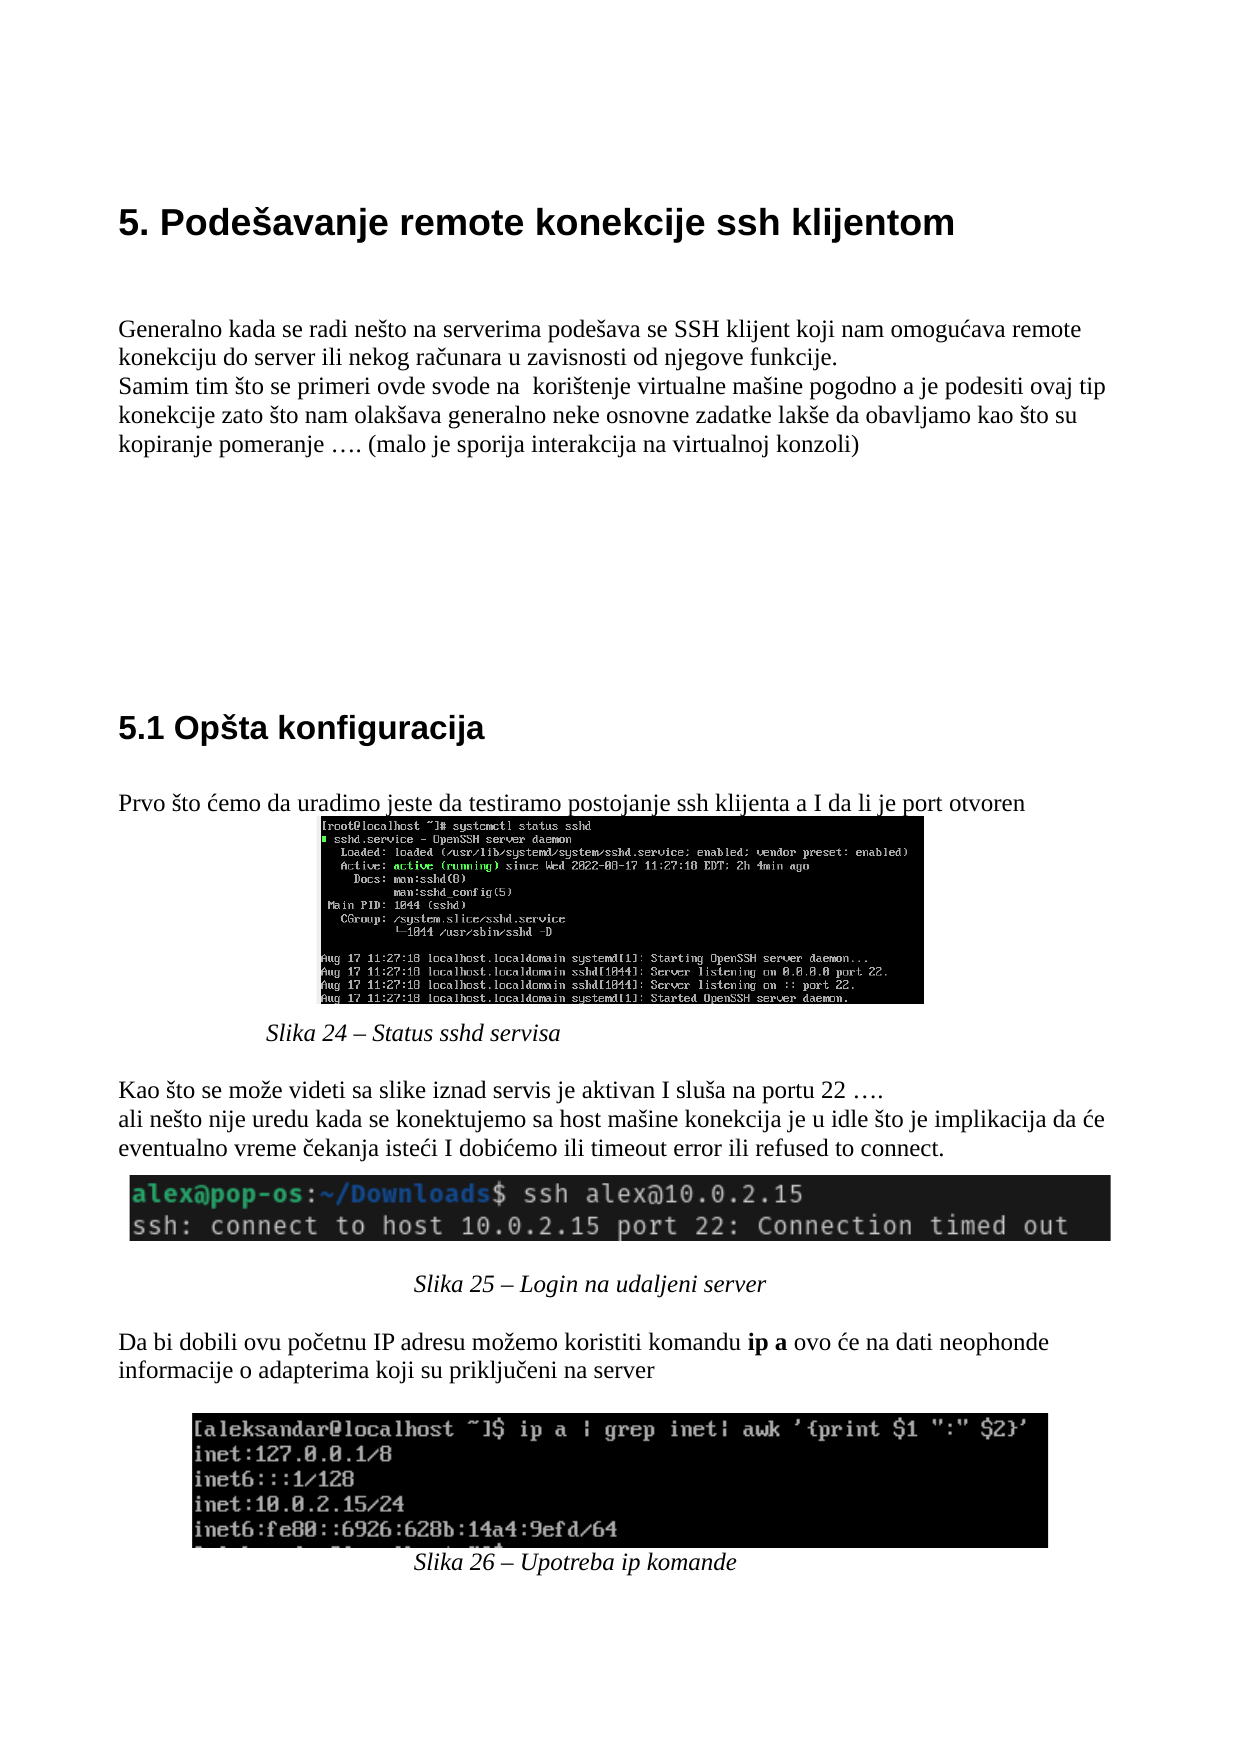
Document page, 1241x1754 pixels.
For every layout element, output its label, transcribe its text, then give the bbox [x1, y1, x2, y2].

text Slika 24 – Status sshd servisa [118, 989, 1122, 1076]
text Samim tim što se primeri ovde svode na korištenje virtualne mašine pogodno a je podesiti ovaj tip konekcije zato što nam olakšava generalno neke osnovne zadatke lakše da obavljamo kao što su kopiranje pomeranje …. (malo je sporija interakcija na virtualnoj konzoli) [118, 371, 1122, 687]
picture [316, 816, 924, 1004]
text ali nešto nije uredu kada se konektujemo sa host mašine konekcija je u idle što je implikacija da će eventualno vreme čekanja isteći I dobićemo ili timeout error ili refused to connect. [118, 1104, 1122, 1162]
picture [129, 1175, 1111, 1241]
text Slika 25 – Login na udaljeni server [118, 1162, 1122, 1298]
text Generalno kada se radi nešto na serverima podešava se SSH klijent koji nam omogućava remote konekciju do server ili nekog računara u zavisnosti od njegove funkcije. [118, 314, 1122, 371]
picture [192, 1413, 1049, 1548]
text Kao što se može videti sa slike iznad servis je aktivan I sluša na portu 22 …. [118, 1076, 1122, 1104]
subtitle 5.1 Opšta konfiguracija [118, 708, 1122, 747]
subtitle 5. Podešavanje remote konekcije ssh klijentom [118, 201, 1122, 244]
text Slika 26 – Upotreba ip komande [118, 1548, 1122, 1576]
text Prvo što ćemo da uradimo jeste da testiramo postojanje ssh klijenta a I da li je port otvoren [118, 788, 1122, 817]
text Da bi dobili ovu početnu IP adresu možemo koristiti komandu ip a ovo će na dati neophonde informacije o adapterima koji su priključeni na server [118, 1327, 1122, 1384]
